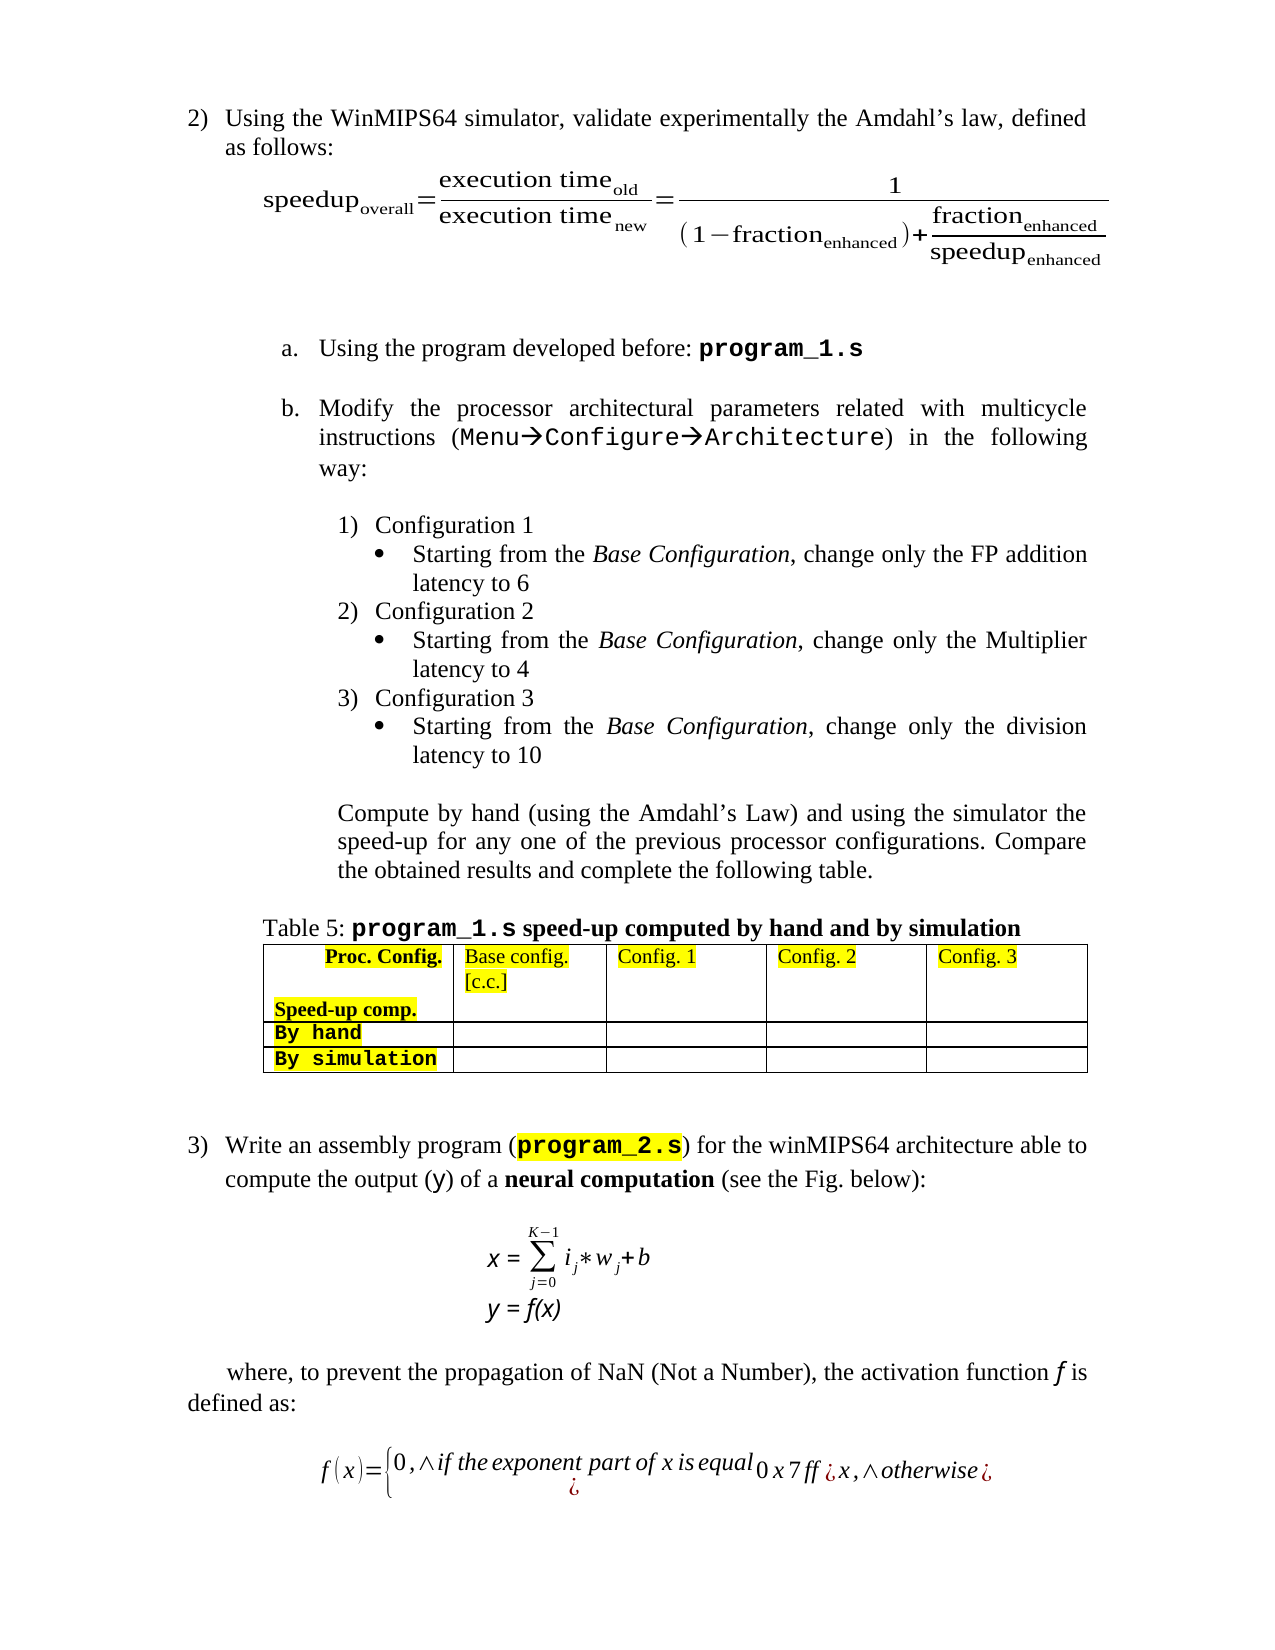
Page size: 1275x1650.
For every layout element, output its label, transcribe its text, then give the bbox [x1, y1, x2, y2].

text where, to prevent the propagation of NaN (Not a Number), the activation function f is defined as: [187, 1354, 1087, 1417]
text x = [487, 1224, 1087, 1291]
table_header Config. 3 [927, 945, 1087, 1021]
table_cell [607, 1048, 766, 1072]
list Modify the processor architectural parameters related with multicycle instructions (MenuConfigureArchitecture) in the following way: [281, 393, 1087, 481]
table_header Proc. Config. Speed-up comp. [264, 945, 453, 1021]
table_cell [607, 1023, 766, 1046]
list Starting from the Base Configuration, change only the FP addition latency to 6 [375, 539, 1087, 596]
table_header Base config. [c.c.] [454, 945, 606, 1021]
list Starting from the Base Configuration, change only the Multiplier latency to 4 [375, 625, 1087, 683]
list Configuration 2 [337, 596, 1087, 625]
table_cell By simulation [264, 1048, 453, 1072]
text y = f(x) [487, 1291, 1087, 1325]
list Using the program developed before: program_1.s [281, 333, 1087, 364]
table_header Config. 2 [767, 945, 926, 1021]
list Using the WinMIPS64 simulator, validate experimentally the Amdahl’s law, defined as follows: [187, 103, 1087, 161]
list Configuration 3 [337, 683, 1087, 711]
table_cell [767, 1023, 926, 1046]
list Configuration 1 [337, 510, 1087, 539]
list Starting from the Base Configuration, change only the division latency to 10 [375, 711, 1087, 769]
list Write an assembly program (program_2.s) for the winMIPS64 architecture able to compute the output (y) of a neural computation (see the Fig. below): [187, 1130, 1087, 1195]
list Compute by hand (using the Amdahl’s Law) and using the simulator the speed-up for any one of the previous processor configurations. Compare the obtained results and complete the following table. [337, 798, 1087, 884]
table_header Config. 1 [607, 945, 766, 1021]
table_cell [927, 1023, 1087, 1046]
table_cell [927, 1048, 1087, 1072]
table_cell [767, 1048, 926, 1072]
list Table 5: program_1.s speed-up computed by hand and by simulation [262, 913, 1087, 943]
table_cell [454, 1048, 606, 1072]
table_cell By hand [264, 1023, 453, 1046]
table_cell [454, 1023, 606, 1046]
